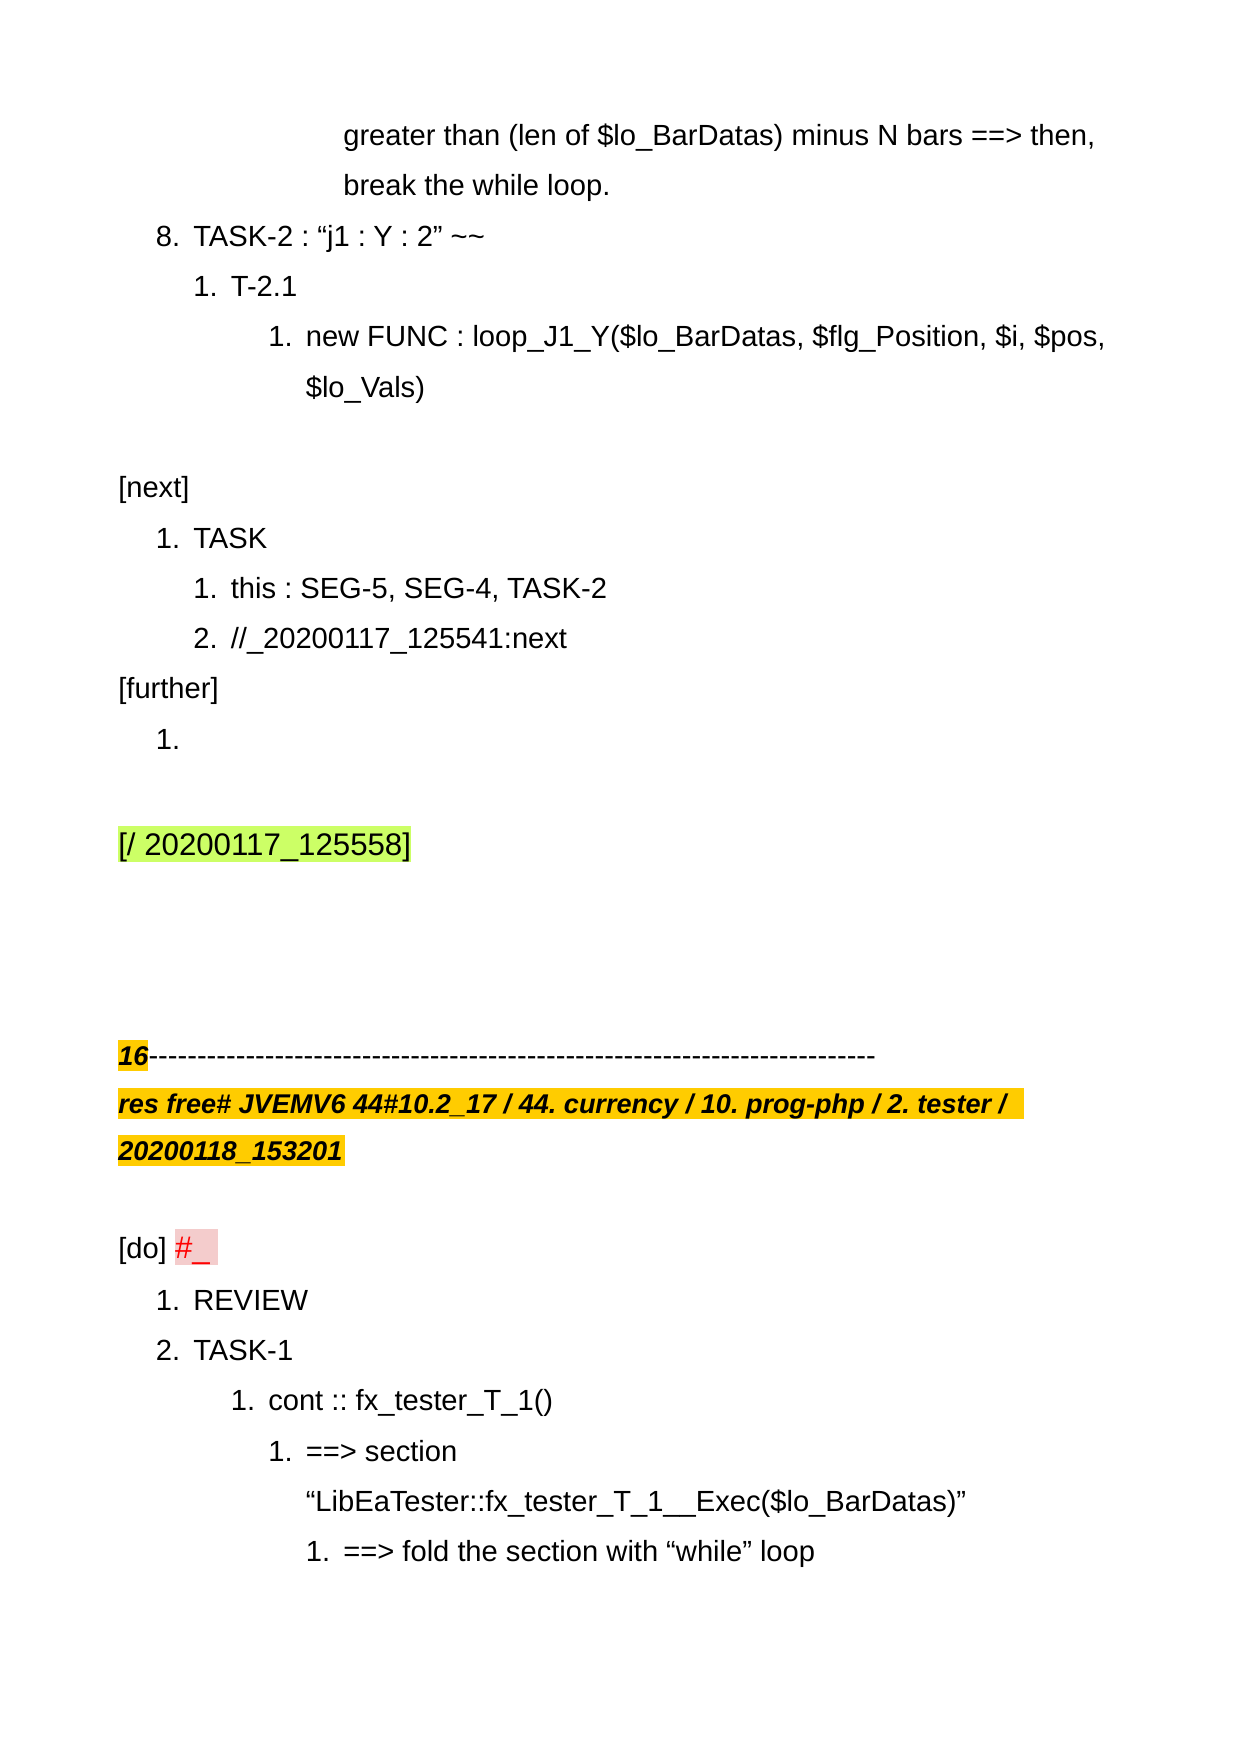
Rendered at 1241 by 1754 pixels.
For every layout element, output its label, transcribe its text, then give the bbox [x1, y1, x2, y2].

list TASK-2 : “j1 : Y : 2” ~~ [156, 219, 1122, 252]
list this : SEG-5, SEG-4, TASK-2 [193, 571, 1122, 604]
text [next] [118, 470, 1122, 504]
list TASK [156, 521, 1122, 554]
text [/ 20200117_125558] [118, 772, 1122, 862]
list new FUNC : loop_J1_Y($lo_BarDatas, $flg_Position, $i, $pos, $lo_Vals) [268, 319, 1122, 403]
list REVIEW [156, 1283, 1122, 1316]
list TASK-1 [156, 1333, 1122, 1366]
text [do] #_ [118, 1229, 1122, 1265]
list ==> fold the section with “while” loop [306, 1534, 1122, 1568]
text res free# JVEMV6 44#10.2_17 / 44. currency / 10. prog-php / 2. tester / 20200118_153201 [118, 1088, 1122, 1166]
list T-2.1 [193, 269, 1122, 303]
list greater than (len of $lo_BarDatas) minus N bars ==> then, break the while loop. [306, 118, 1122, 202]
text [further] [118, 672, 1122, 705]
text 16--------------------------------------------------------------------------- [118, 1038, 1122, 1071]
list //_20200117_125541:next [193, 621, 1122, 655]
list cont :: fx_tester_T_1() [231, 1383, 1122, 1417]
list ==> section “LibEaTester::fx_tester_T_1__Exec($lo_BarDatas)” [268, 1433, 1122, 1517]
